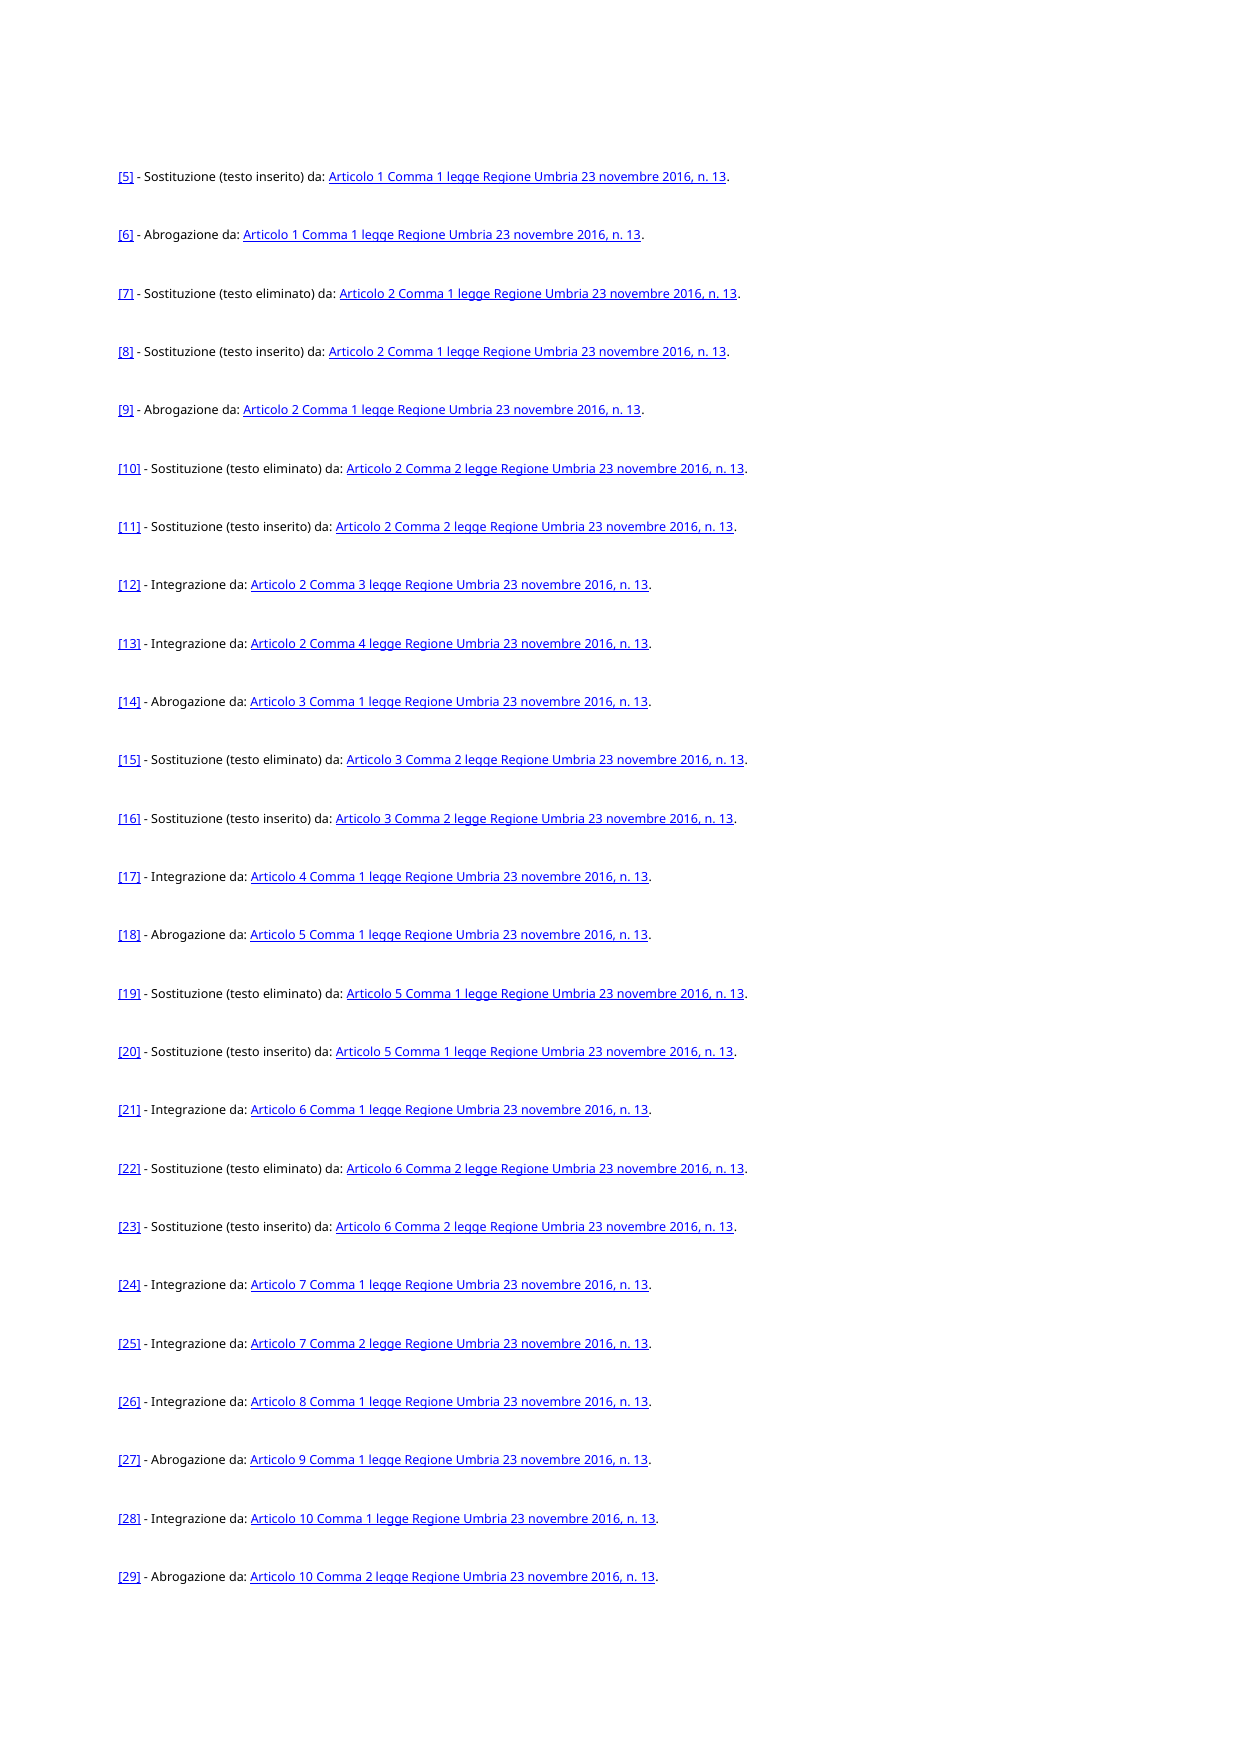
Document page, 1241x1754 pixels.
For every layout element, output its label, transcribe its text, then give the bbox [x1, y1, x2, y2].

text [10] - Sostituzione (testo eliminato) da: Articolo 2 Comma 2 legge Regione Umbria 23 novembre 2016, n. 13. [118, 439, 1122, 477]
text [18] - Abrogazione da: Articolo 5 Comma 1 legge Regione Umbria 23 novembre 2016, n. 13. [118, 906, 1122, 943]
text [20] - Sostituzione (testo inserito) da: Articolo 5 Comma 1 legge Regione Umbria 23 novembre 2016, n. 13. [118, 1023, 1122, 1060]
text [11] - Sostituzione (testo inserito) da: Articolo 2 Comma 2 legge Regione Umbria 23 novembre 2016, n. 13. [118, 498, 1122, 535]
text [14] - Abrogazione da: Articolo 3 Comma 1 legge Regione Umbria 23 novembre 2016, n. 13. [118, 673, 1122, 710]
text [13] - Integrazione da: Articolo 2 Comma 4 legge Regione Umbria 23 novembre 2016, n. 13. [118, 614, 1122, 652]
text [16] - Sostituzione (testo inserito) da: Articolo 3 Comma 2 legge Regione Umbria 23 novembre 2016, n. 13. [118, 789, 1122, 827]
text [23] - Sostituzione (testo inserito) da: Articolo 6 Comma 2 legge Regione Umbria 23 novembre 2016, n. 13. [118, 1198, 1122, 1235]
text [12] - Integrazione da: Articolo 2 Comma 3 legge Regione Umbria 23 novembre 2016, n. 13. [118, 556, 1122, 593]
text [28] - Integrazione da: Articolo 10 Comma 1 legge Regione Umbria 23 novembre 2016, n. 13. [118, 1489, 1122, 1527]
text [27] - Abrogazione da: Articolo 9 Comma 1 legge Regione Umbria 23 novembre 2016, n. 13. [118, 1431, 1122, 1468]
text [29] - Abrogazione da: Articolo 10 Comma 2 legge Regione Umbria 23 novembre 2016, n. 13. [118, 1548, 1122, 1585]
text [8] - Sostituzione (testo inserito) da: Articolo 2 Comma 1 legge Regione Umbria 23 novembre 2016, n. 13. [118, 323, 1122, 360]
text [7] - Sostituzione (testo eliminato) da: Articolo 2 Comma 1 legge Regione Umbria 23 novembre 2016, n. 13. [118, 264, 1122, 302]
text [9] - Abrogazione da: Articolo 2 Comma 1 legge Regione Umbria 23 novembre 2016, n. 13. [118, 381, 1122, 418]
text [17] - Integrazione da: Articolo 4 Comma 1 legge Regione Umbria 23 novembre 2016, n. 13. [118, 848, 1122, 885]
text [25] - Integrazione da: Articolo 7 Comma 2 legge Regione Umbria 23 novembre 2016, n. 13. [118, 1314, 1122, 1352]
text [5] - Sostituzione (testo inserito) da: Articolo 1 Comma 1 legge Regione Umbria 23 novembre 2016, n. 13. [118, 148, 1122, 185]
text [22] - Sostituzione (testo eliminato) da: Articolo 6 Comma 2 legge Regione Umbria 23 novembre 2016, n. 13. [118, 1139, 1122, 1177]
text [15] - Sostituzione (testo eliminato) da: Articolo 3 Comma 2 legge Regione Umbria 23 novembre 2016, n. 13. [118, 731, 1122, 768]
text [24] - Integrazione da: Articolo 7 Comma 1 legge Regione Umbria 23 novembre 2016, n. 13. [118, 1256, 1122, 1293]
text [26] - Integrazione da: Articolo 8 Comma 1 legge Regione Umbria 23 novembre 2016, n. 13. [118, 1373, 1122, 1410]
text [21] - Integrazione da: Articolo 6 Comma 1 legge Regione Umbria 23 novembre 2016, n. 13. [118, 1081, 1122, 1118]
text [6] - Abrogazione da: Articolo 1 Comma 1 legge Regione Umbria 23 novembre 2016, n. 13. [118, 206, 1122, 243]
text [19] - Sostituzione (testo eliminato) da: Articolo 5 Comma 1 legge Regione Umbria 23 novembre 2016, n. 13. [118, 964, 1122, 1002]
